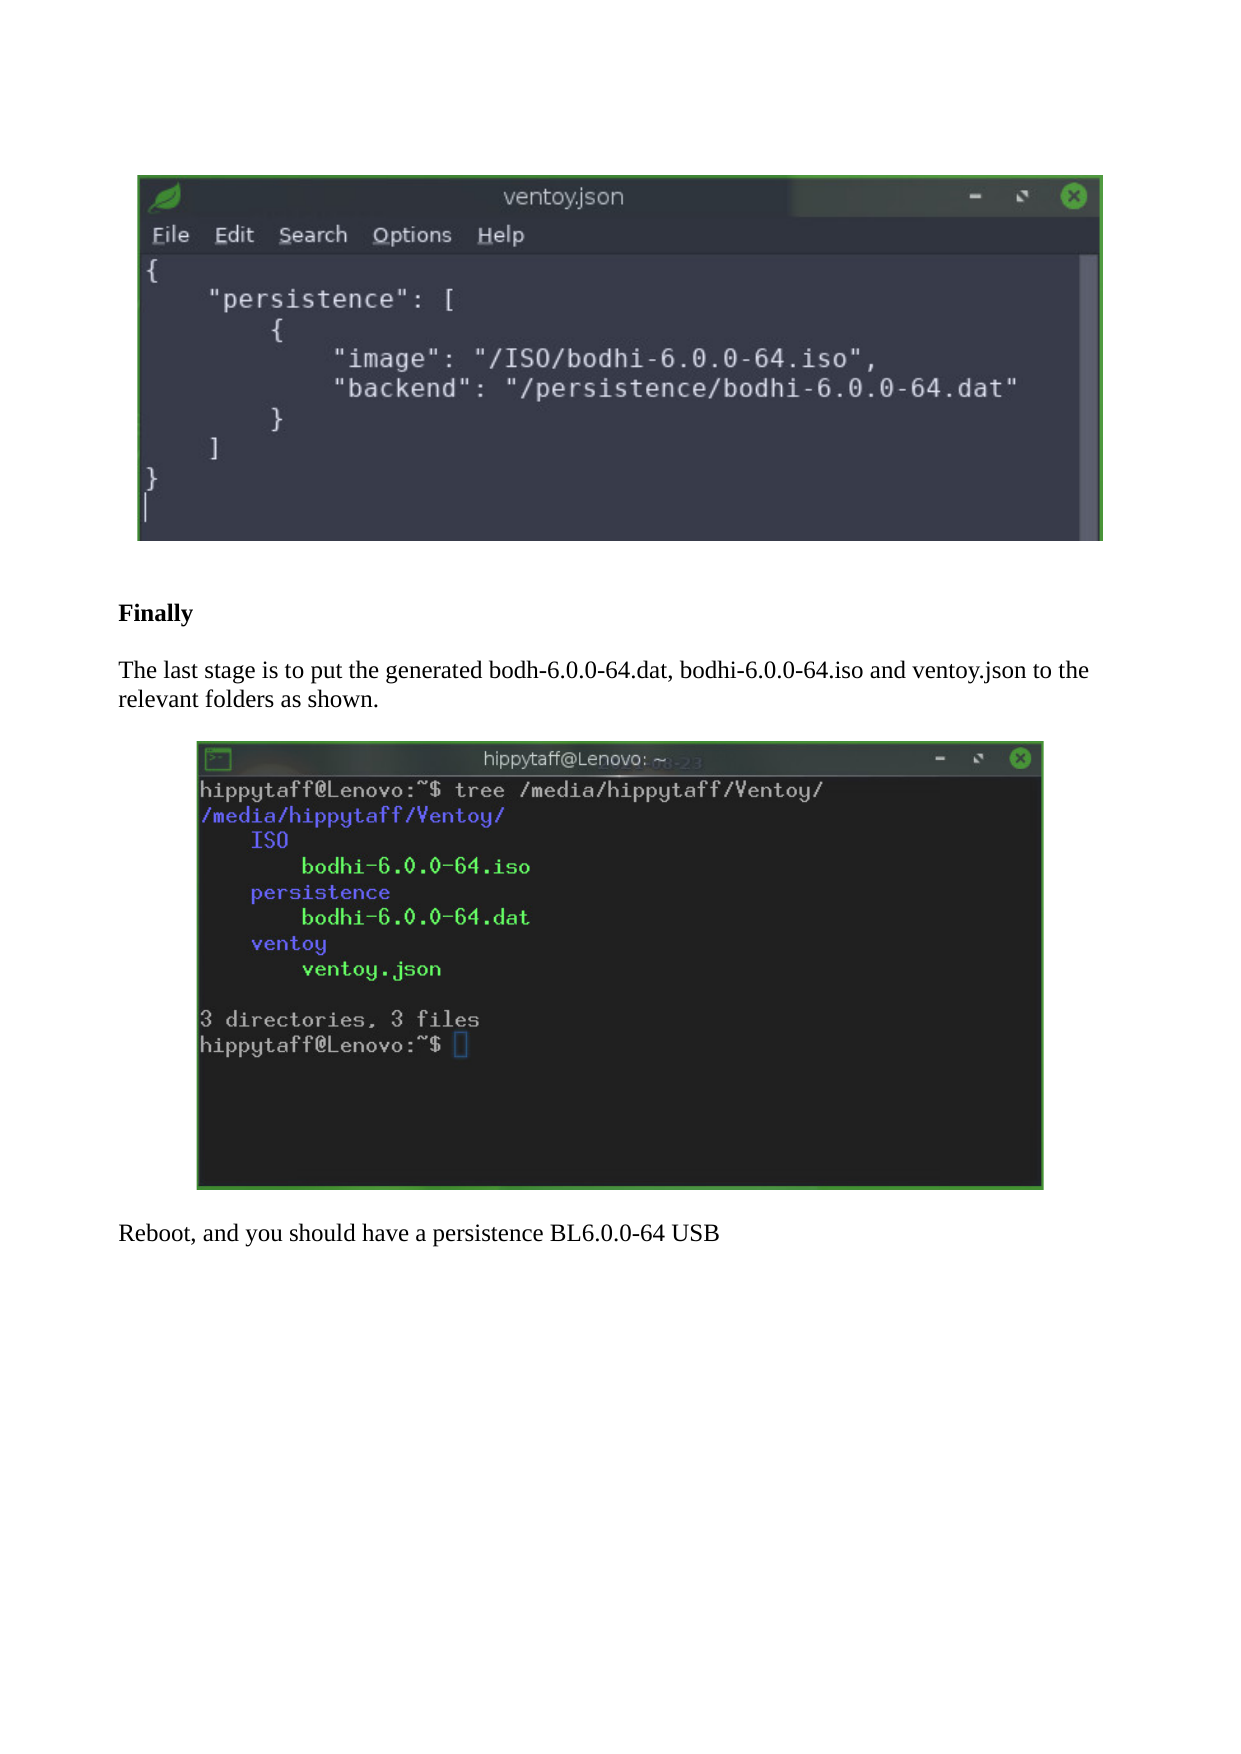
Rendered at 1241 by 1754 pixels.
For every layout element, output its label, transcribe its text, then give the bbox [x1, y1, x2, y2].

text Finally [118, 598, 1122, 627]
text The last stage is to put the generated bodh-6.0.0-64.dat, bodhi-6.0.0-64.iso and ventoy.json to the relevant folders as shown. [118, 656, 1122, 713]
picture [196, 741, 1044, 1190]
text Reboot, and you should have a persistence BL6.0.0-64 USB [118, 1218, 1122, 1247]
picture [137, 175, 1103, 541]
